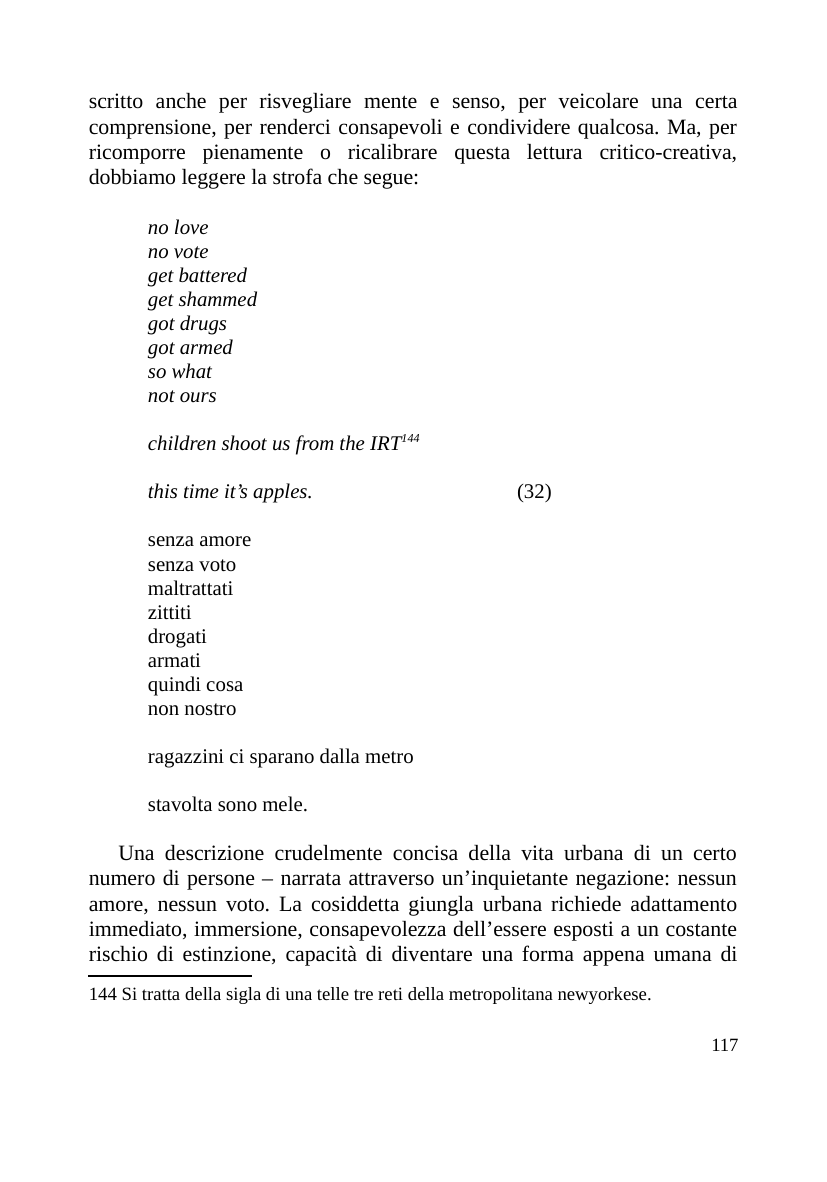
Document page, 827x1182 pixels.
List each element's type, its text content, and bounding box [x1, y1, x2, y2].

text zittiti [148, 599, 709, 624]
text stavolta sono mele. [148, 792, 709, 816]
text no vote [148, 239, 709, 263]
text scritto anche per risvegliare mente e senso, per veicolare una certa comprensione, per renderci consapevoli e condividere qualcosa. Ma, per ricomporre pienamente o ricalibrare questa lettura critico-creativa, dobbiamo leggere la strofa che segue: [88, 88, 738, 189]
text this time it’s apples. (32) [148, 479, 709, 503]
text get battered [148, 263, 709, 287]
text senza voto [148, 551, 709, 576]
text got drugs [148, 311, 709, 335]
text non nostro [148, 696, 709, 720]
text no love [148, 214, 709, 239]
text children shoot us from the IRT [148, 431, 709, 455]
text senza amore [148, 527, 709, 551]
text Si tratta della sigla di una telle tre reti della metropolitana newyorkese. [88, 982, 738, 1004]
text armati [148, 648, 709, 672]
text ragazzini ci sparano dalla metro [148, 744, 709, 768]
text maltrattati [148, 576, 709, 599]
text not ours [148, 383, 709, 407]
text Una descrizione crudelmente concisa della vita urbana di un certo numero di persone – narrata attraverso un’inquietante negazione: nessun amore, nessun voto. La cosiddetta giungla urbana richiede adattamento immediato, immersione, consapevolezza dell’essere esposti a un costante rischio di estinzione, capacità di diventare una forma appena umana di [88, 840, 738, 966]
text get shammed [148, 287, 709, 311]
text got armed [148, 335, 709, 359]
text so what [148, 359, 709, 383]
text drogati [148, 624, 709, 648]
text quindi cosa [148, 672, 709, 696]
